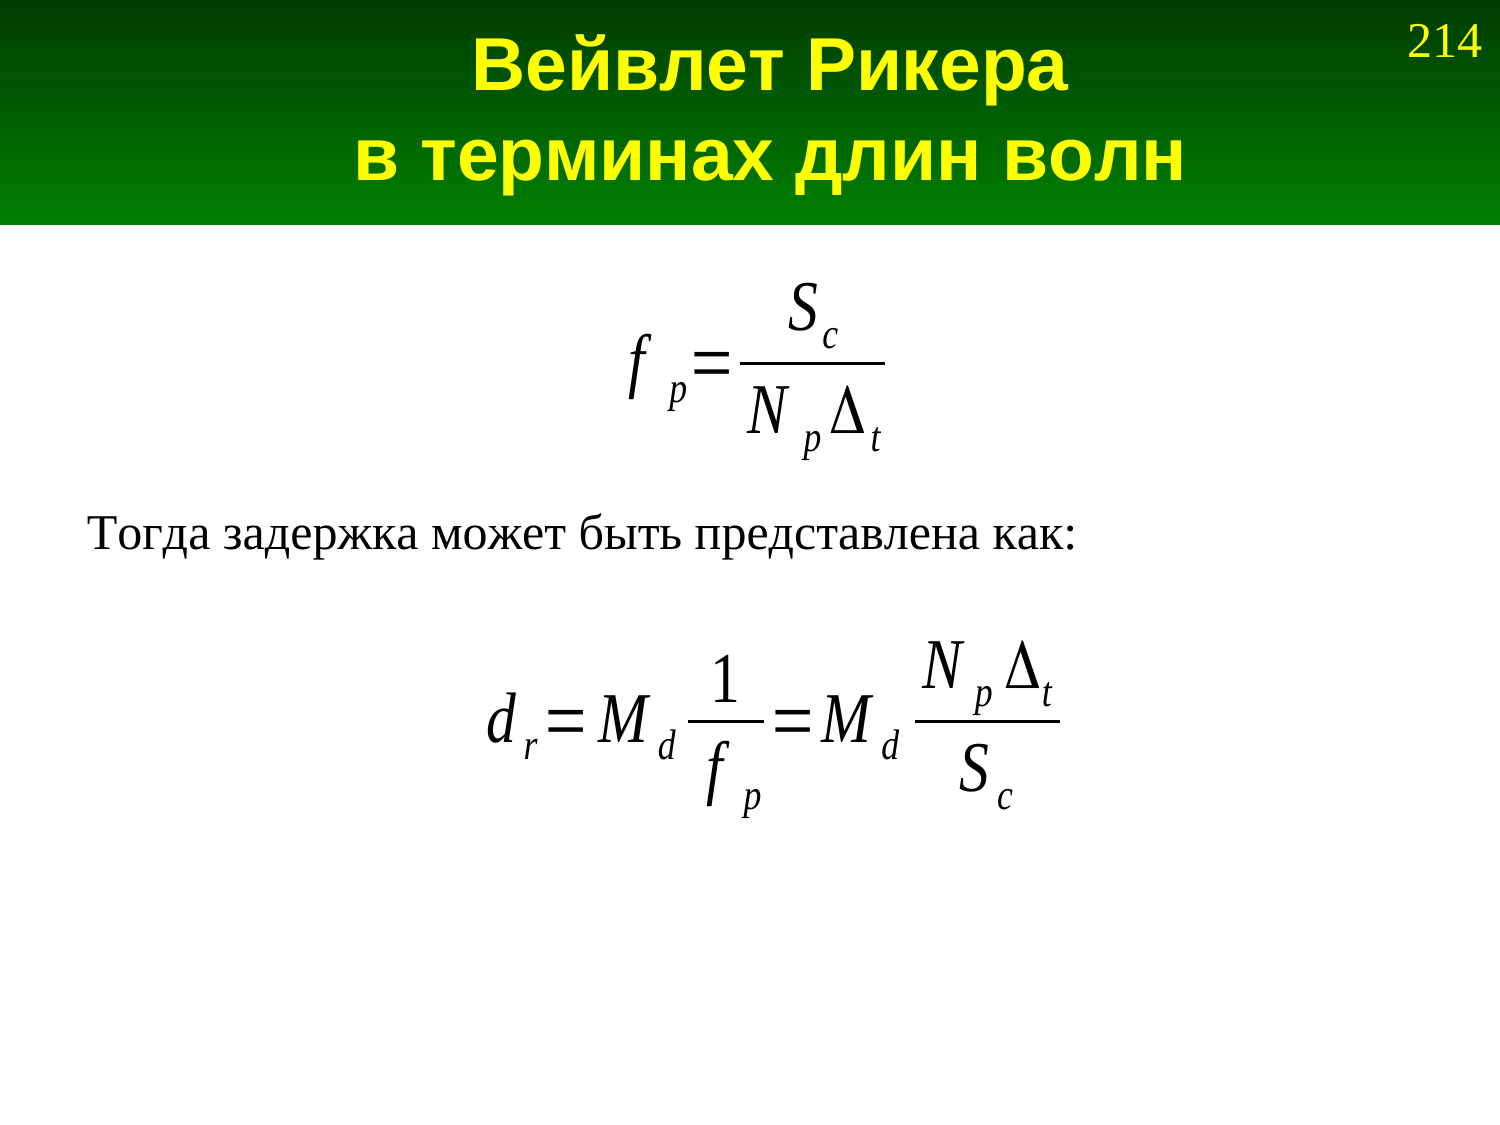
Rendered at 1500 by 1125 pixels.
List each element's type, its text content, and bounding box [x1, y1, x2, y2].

title Вейвлет Рикера в терминах длин волн [100, 7, 1441, 204]
chart [602, 267, 902, 461]
text_box Тогда задержка может быть представлена как: [72, 492, 1093, 567]
chart [471, 625, 1075, 819]
